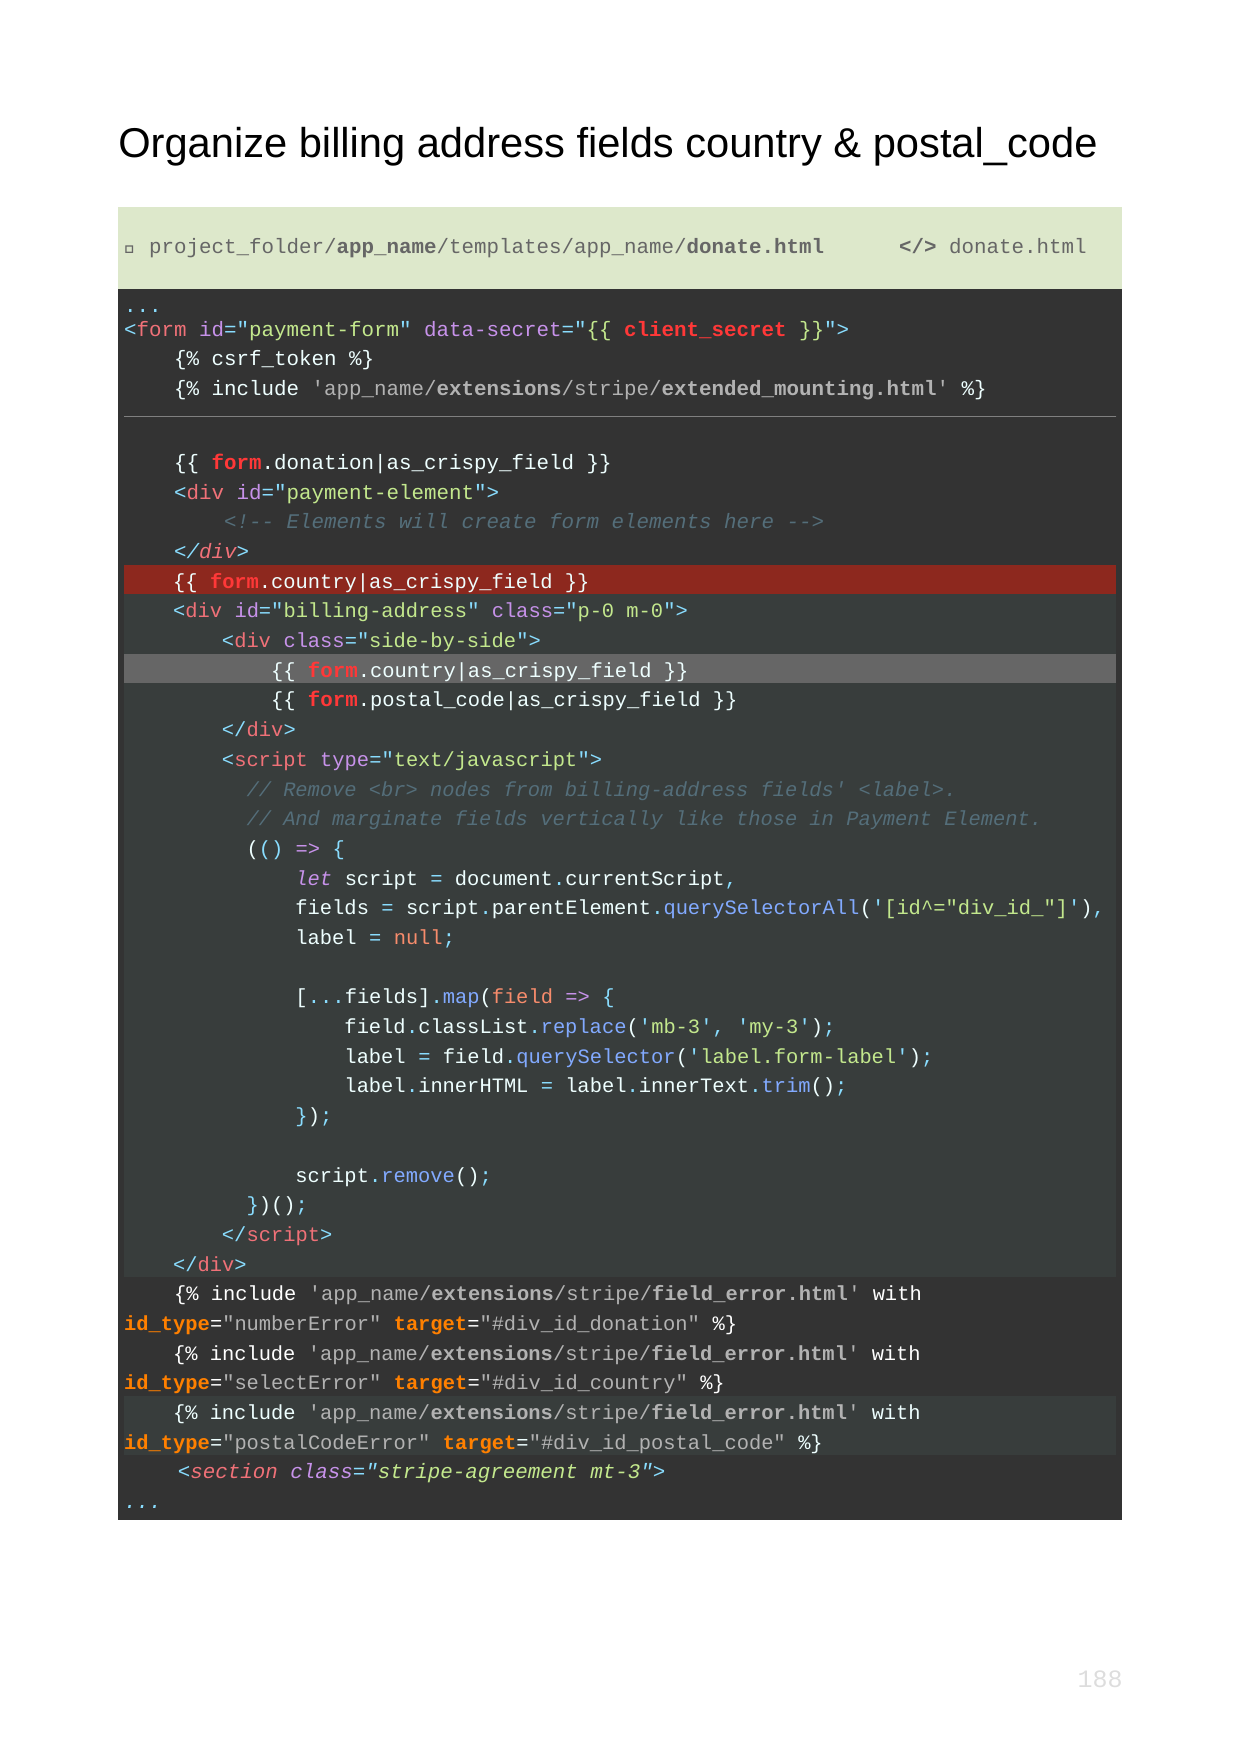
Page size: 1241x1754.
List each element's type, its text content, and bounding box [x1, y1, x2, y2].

table_header 📝 project_folder/app_name/templates/app_name/donate.html </> donate.html [118, 207, 1122, 289]
table_cell ... <form id="payment-form" data-secret="{{ client_secret }}"> {% csrf_token %} {% include 'app_name/extensions/stripe/extended_mounting.html' %} {{ form.donation|as_crispy_field }} <div id="payment-element"> <!-- Elements will create form elements here --> </div> {{ form.country|as_crispy_field }} <div id="billing-address" class="p-0 m-0"> <div class="side-by-side"> {{ form.country|as_crispy_field }} {{ form.postal_code|as_crispy_field }} </div> <script type="text/javascript"> // Remove <br> nodes from billing-address fields' <label>. // And marginate fields vertically like those in Payment Element. (() => { let script = document.currentScript, fields = script.parentElement.querySelectorAll('[id^="div_id_"]'), label = null; [...fields].map(field => { field.classList.replace('mb-3', 'my-3'); label = field.querySelector('label.form-label'); label.innerHTML = label.innerText.trim(); }); script.remove(); })(); </script> </div> {% include 'app_name/extensions/stripe/field_error.html' with id_type="numberError" target="#div_id_donation" %} {% include 'app_name/extensions/stripe/field_error.html' with id_type="selectError" target="#div_id_country" %} {% include 'app_name/extensions/stripe/field_error.html' with id_type="postalCodeError" target="#div_id_postal_code" %} <section class="stripe-agreement mt-3"> ... [118, 289, 1122, 1520]
subtitle Organize billing address fields country & postal_code [118, 118, 1122, 166]
